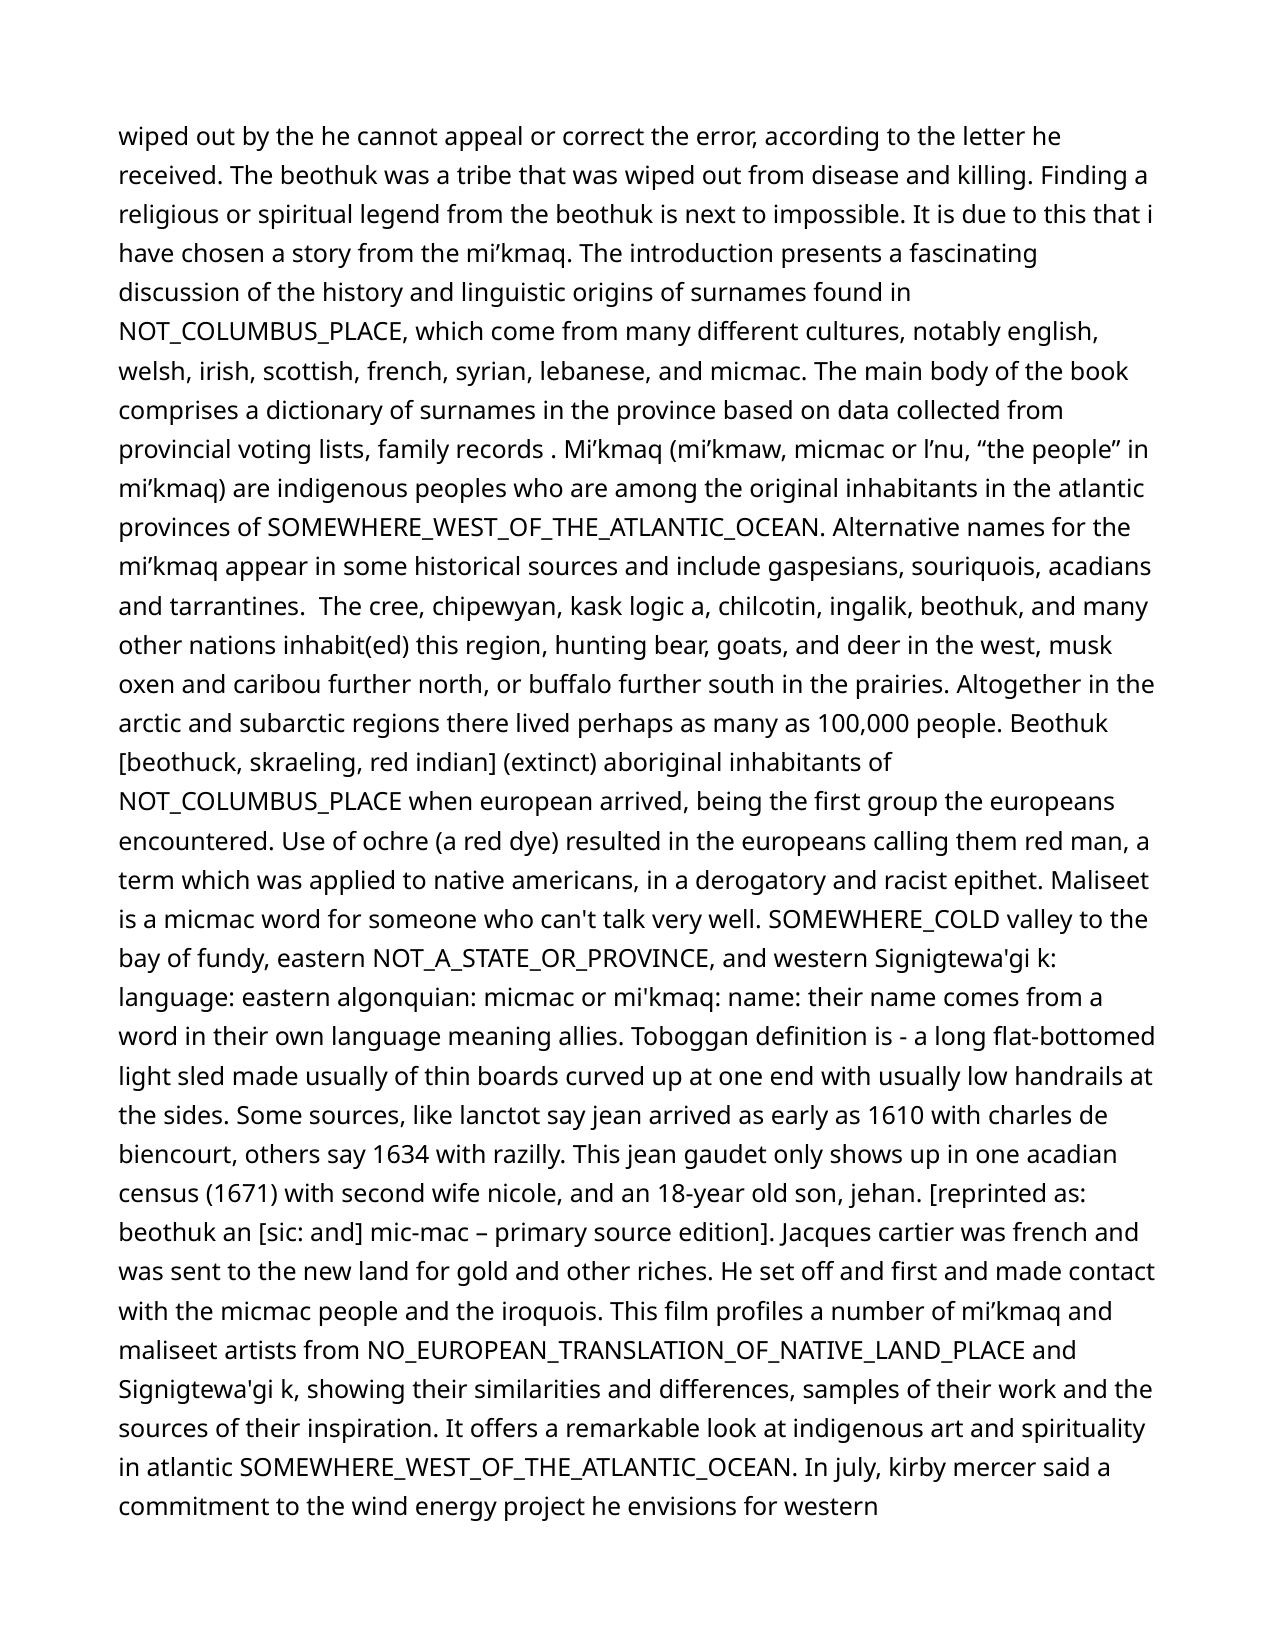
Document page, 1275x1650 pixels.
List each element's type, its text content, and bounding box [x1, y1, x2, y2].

text wiped out by the he cannot appeal or correct the error, according to the letter he received. The beothuk was a tribe that was wiped out from disease and killing. Finding a religious or spiritual legend from the beothuk is next to impossible. It is due to this that i have chosen a story from the mi’kmaq. The introduction presents a fascinating discussion of the history and linguistic origins of surnames found in NOT_COLUMBUS_PLACE, which come from many different cultures, notably english, welsh, irish, scottish, french, syrian, lebanese, and micmac. The main body of the book comprises a dictionary of surnames in the province based on data collected from provincial voting lists, family records . Mi’kmaq (mi’kmaw, micmac or l’nu, “the people” in mi’kmaq) are indigenous peoples who are among the original inhabitants in the atlantic provinces of SOMEWHERE_WEST_OF_THE_ATLANTIC_OCEAN. Alternative names for the mi’kmaq appear in some historical sources and include gaspesians, souriquois, acadians and tarrantines. The cree, chipewyan, kask logic a, chilcotin, ingalik, beothuk, and many other nations inhabit(ed) this region, hunting bear, goats, and deer in the west, musk oxen and caribou further north, or buffalo further south in the prairies. Altogether in the arctic and subarctic regions there lived perhaps as many as 100,000 people. Beothuk [beothuck, skraeling, red indian] (extinct) aboriginal inhabitants of NOT_COLUMBUS_PLACE when european arrived, being the first group the europeans encountered. Use of ochre (a red dye) resulted in the europeans calling them red man, a term which was applied to native americans, in a derogatory and racist epithet. Maliseet is a micmac word for someone who can't talk very well. SOMEWHERE_COLD valley to the bay of fundy, eastern NOT_A_STATE_OR_PROVINCE, and western Signigtewa'gi k: language: eastern algonquian: micmac or mi'kmaq: name: their name comes from a word in their own language meaning allies. Toboggan definition is - a long flat-bottomed light sled made usually of thin boards curved up at one end with usually low handrails at the sides. Some sources, like lanctot say jean arrived as early as 1610 with charles de biencourt, others say 1634 with razilly. This jean gaudet only shows up in one acadian census (1671) with second wife nicole, and an 18-year old son, jehan. [reprinted as: beothuk an [sic: and] mic-mac – primary source edition]. Jacques cartier was french and was sent to the new land for gold and other riches. He set off and first and made contact with the micmac people and the iroquois. This film profiles a number of mi’kmaq and maliseet artists from NO_EUROPEAN_TRANSLATION_OF_NATIVE_LAND_PLACE and Signigtewa'gi k, showing their similarities and differences, samples of their work and the sources of their inspiration. It offers a remarkable look at indigenous art and spirituality in atlantic SOMEWHERE_WEST_OF_THE_ATLANTIC_OCEAN. In july, kirby mercer said a commitment to the wind energy project he envisions for western [118, 118, 1157, 1523]
